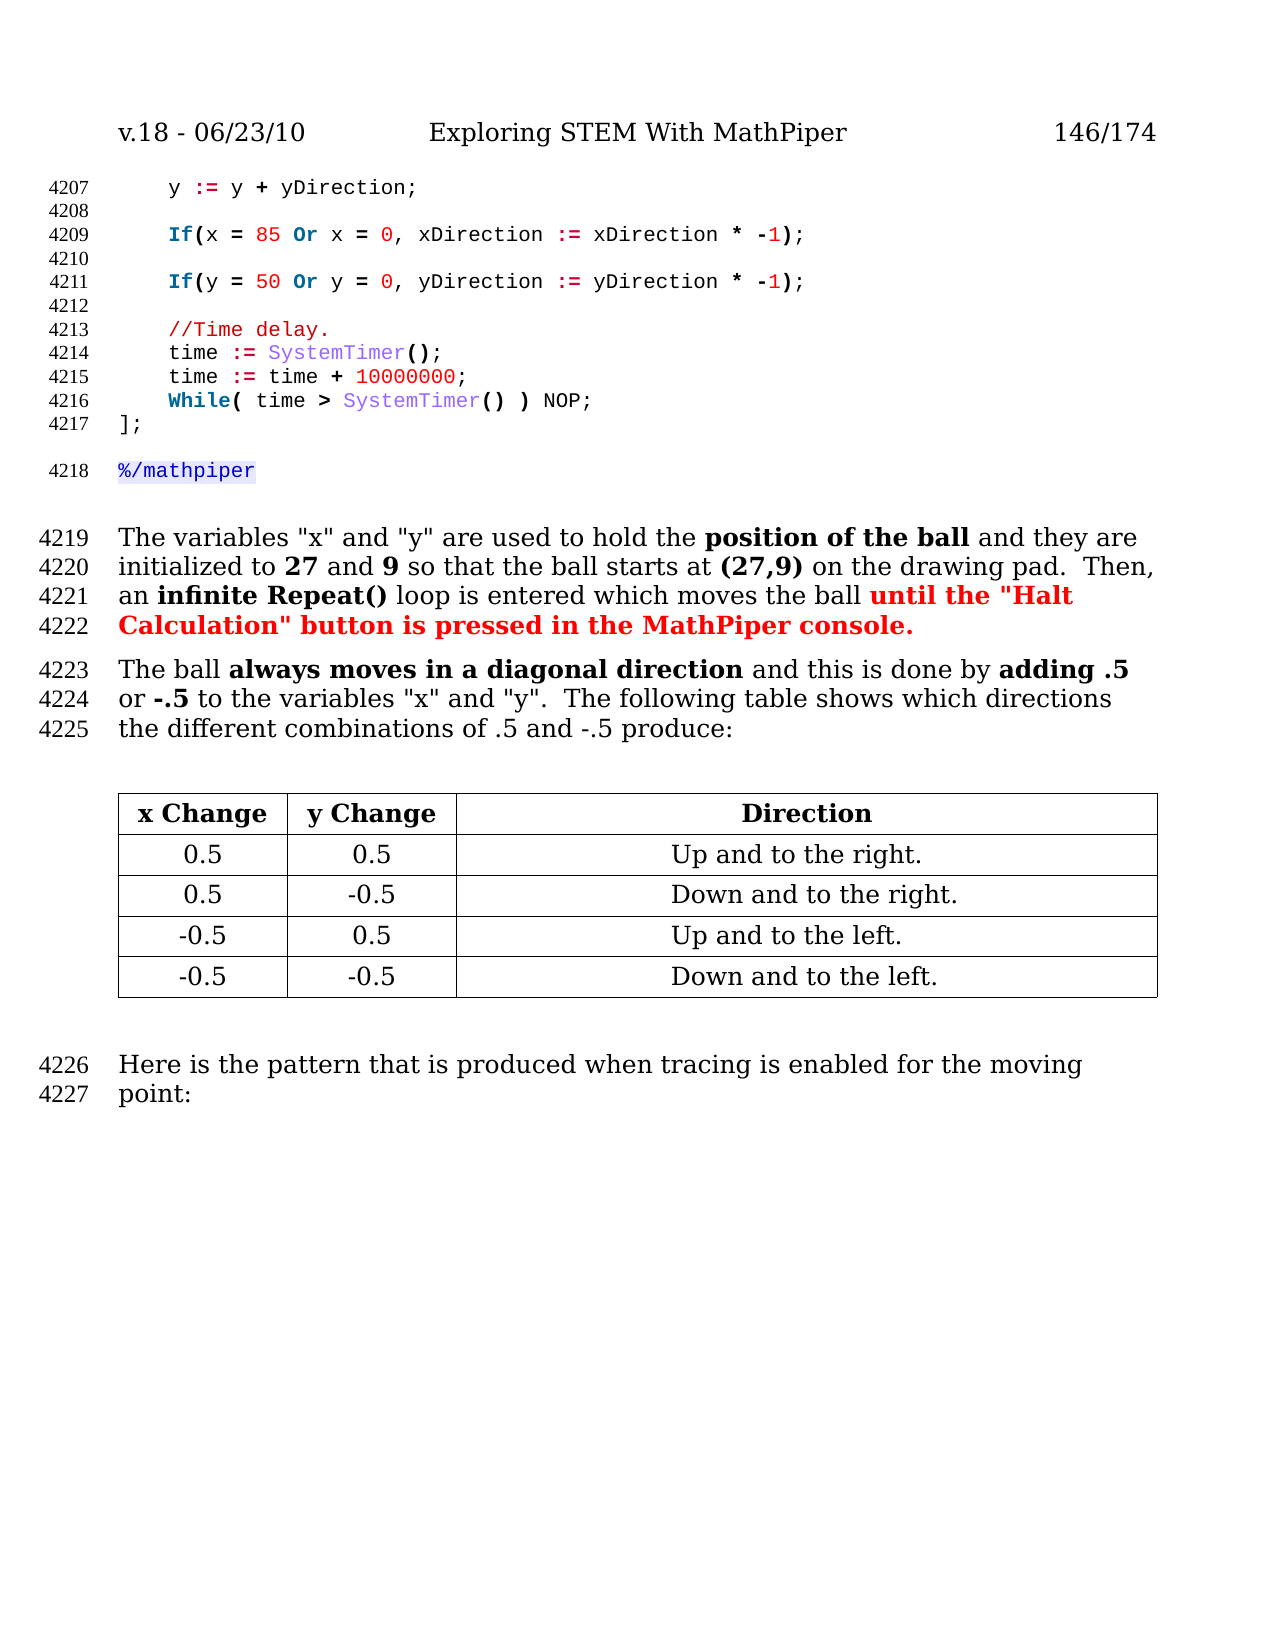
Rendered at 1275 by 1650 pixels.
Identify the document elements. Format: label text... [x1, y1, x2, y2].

text %/mathpiper [118, 461, 1157, 484]
table_cell 0.5 [119, 876, 287, 916]
table_header x Change [119, 794, 287, 834]
table_cell 0.5 [288, 917, 456, 956]
table_cell Down and to the right. [457, 876, 1157, 916]
table_header Direction [457, 794, 1157, 834]
table_cell -0.5 [119, 917, 287, 956]
text The variables "x" and "y" are used to hold the position of the ball and they are initialized to 27 and 9 so that the ball starts at (27,9) on the drawing pad. Then, an infinite Repeat() loop is entered which moves the ball until the "Halt Calculation" button is pressed in the MathPiper console. [118, 523, 1157, 640]
table_cell Down and to the left. [457, 957, 1157, 997]
text time := time + 10000000; [118, 366, 1157, 389]
text ]; [118, 413, 1157, 437]
table_cell -0.5 [288, 876, 456, 916]
table_cell 0.5 [288, 835, 456, 875]
text If(y = 50 Or y = 0, yDirection := yDirection * -1); [118, 271, 1157, 295]
table_cell -0.5 [288, 957, 456, 997]
text Here is the pattern that is produced when tracing is enabled for the moving point: [118, 1050, 1157, 1109]
table_cell -0.5 [119, 957, 287, 997]
table_cell Up and to the right. [457, 835, 1157, 875]
text time := SystemTimer(); [118, 342, 1157, 366]
table_cell 0.5 [119, 835, 287, 875]
text If(x = 85 Or x = 0, xDirection := xDirection * -1); [118, 224, 1157, 248]
table_header y Change [288, 794, 456, 834]
text While( time > SystemTimer() ) NOP; [118, 389, 1157, 413]
table_cell Up and to the left. [457, 917, 1157, 956]
text y := y + yDirection; [118, 177, 1157, 200]
text The ball always moves in a diagonal direction and this is done by adding .5 or -.5 to the variables "x" and "y". The following table shows which directions the different combinations of .5 and -.5 produce: [118, 655, 1157, 743]
text //Time delay. [118, 319, 1157, 342]
